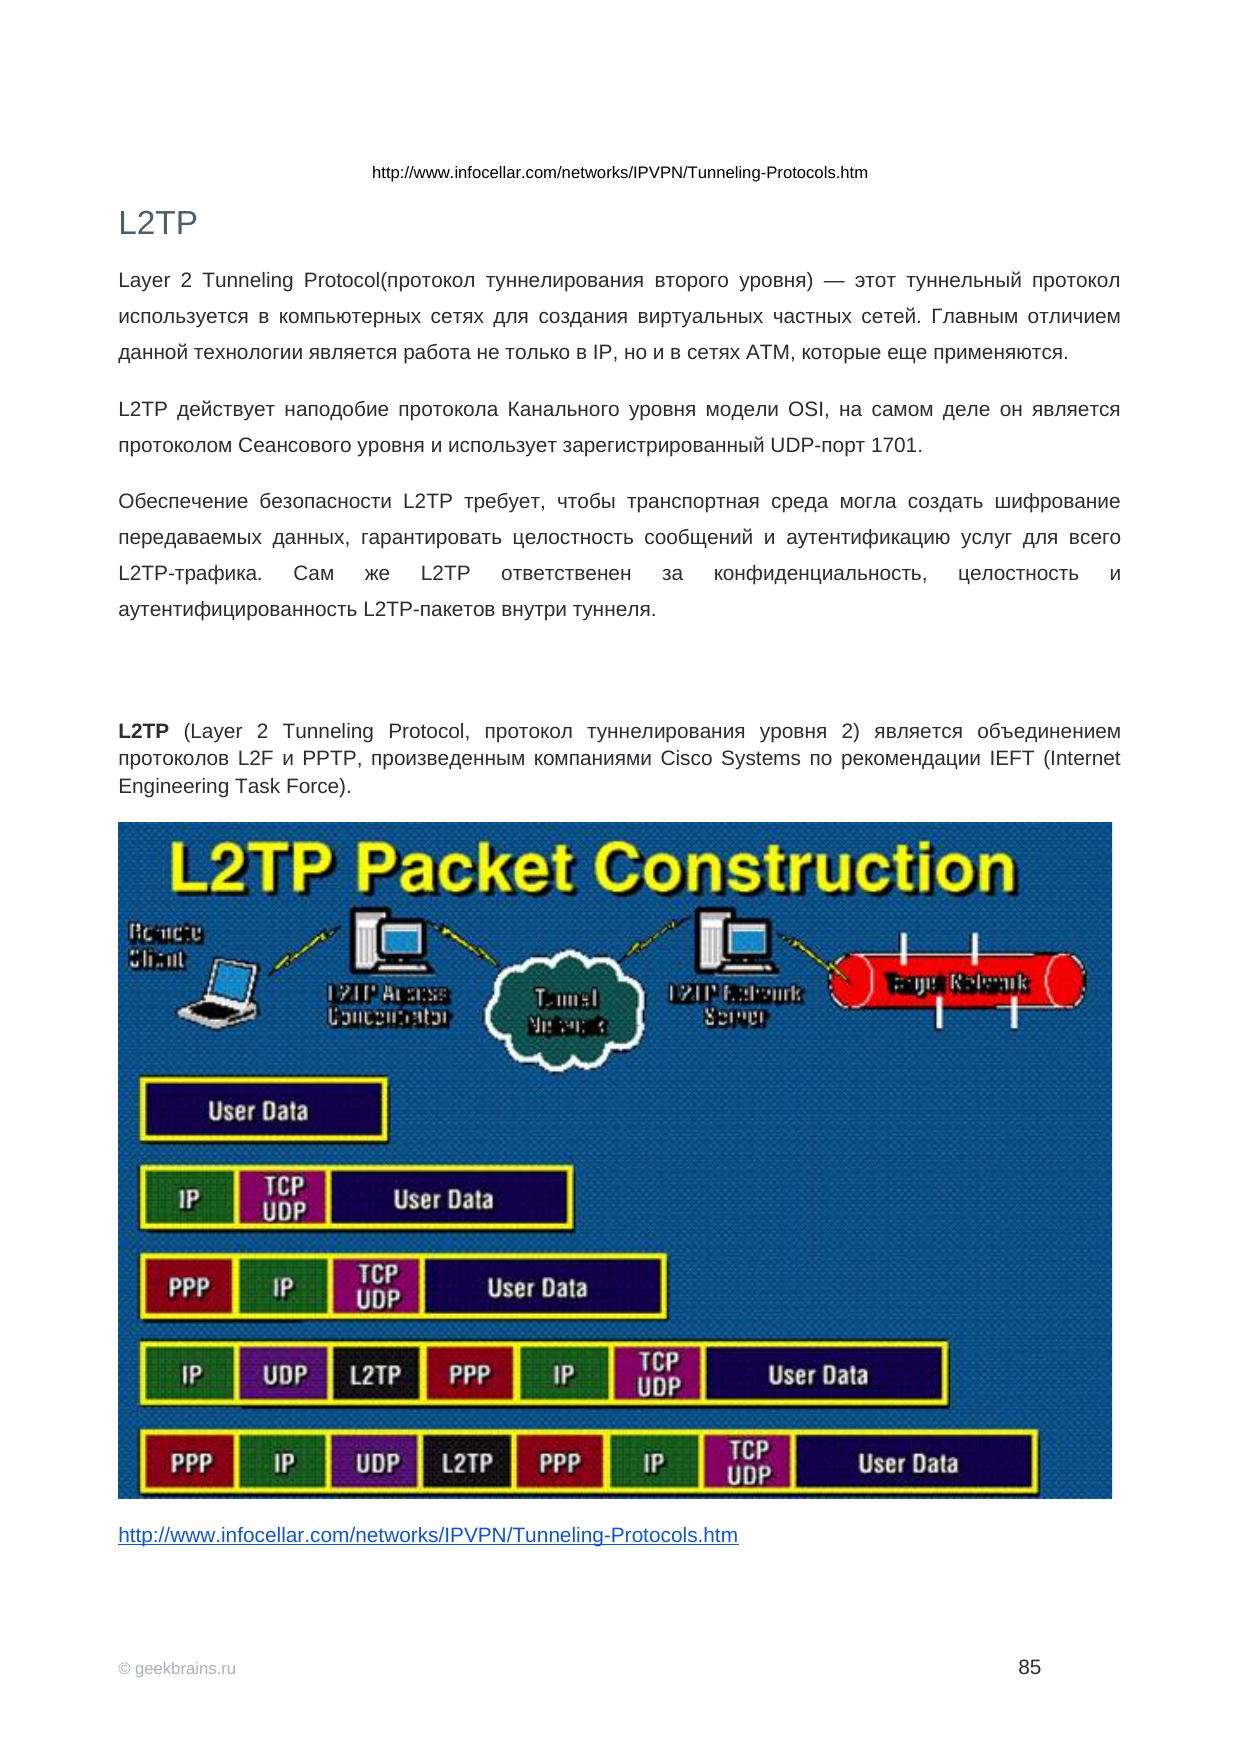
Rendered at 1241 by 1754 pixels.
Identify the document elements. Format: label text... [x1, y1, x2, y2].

text Обеспечение безопасности L2TP требует, чтобы транспортная среда могла создать шифрование передаваемых данных, гарантировать целостность сообщений и аутентификацию услуг для всего L2TP-трафика. Сам же L2TP ответственен за конфиденциальность, целостность и аутентифицированность L2TP-пакетов внутри туннеля. [118, 489, 1122, 621]
text http://www.infocellar.com/networks/IPVPN/Tunneling-Protocols.htm [118, 1523, 1122, 1547]
subtitle L2TP [118, 203, 1122, 241]
picture [118, 822, 1113, 1499]
text L2TP действует наподобие протокола Канального уровня модели OSI, на самом деле он является протоколом Сеансового уровня и использует зарегистрированный UDP-порт 1701. [118, 396, 1122, 456]
text http://www.infocellar.com/networks/IPVPN/Tunneling-Protocols.htm [118, 163, 1122, 182]
text L2TP (Layer 2 Tunneling Protocol, протокол туннелирования уровня 2) является объединением протоколов L2F и PPTP, произведенным компаниями Cisco Systems по рекомендации IEFT (Internet Engineering Task Force). [118, 719, 1122, 798]
text Layer 2 Tunneling Protocol(протокол туннелирования второго уровня) — этот туннельный протокол используется в компьютерных сетях для создания виртуальных частных сетей. Главным отличием данной технологии является работа не только в IP, но и в сетях ATM, которые еще применяются. [118, 268, 1122, 364]
